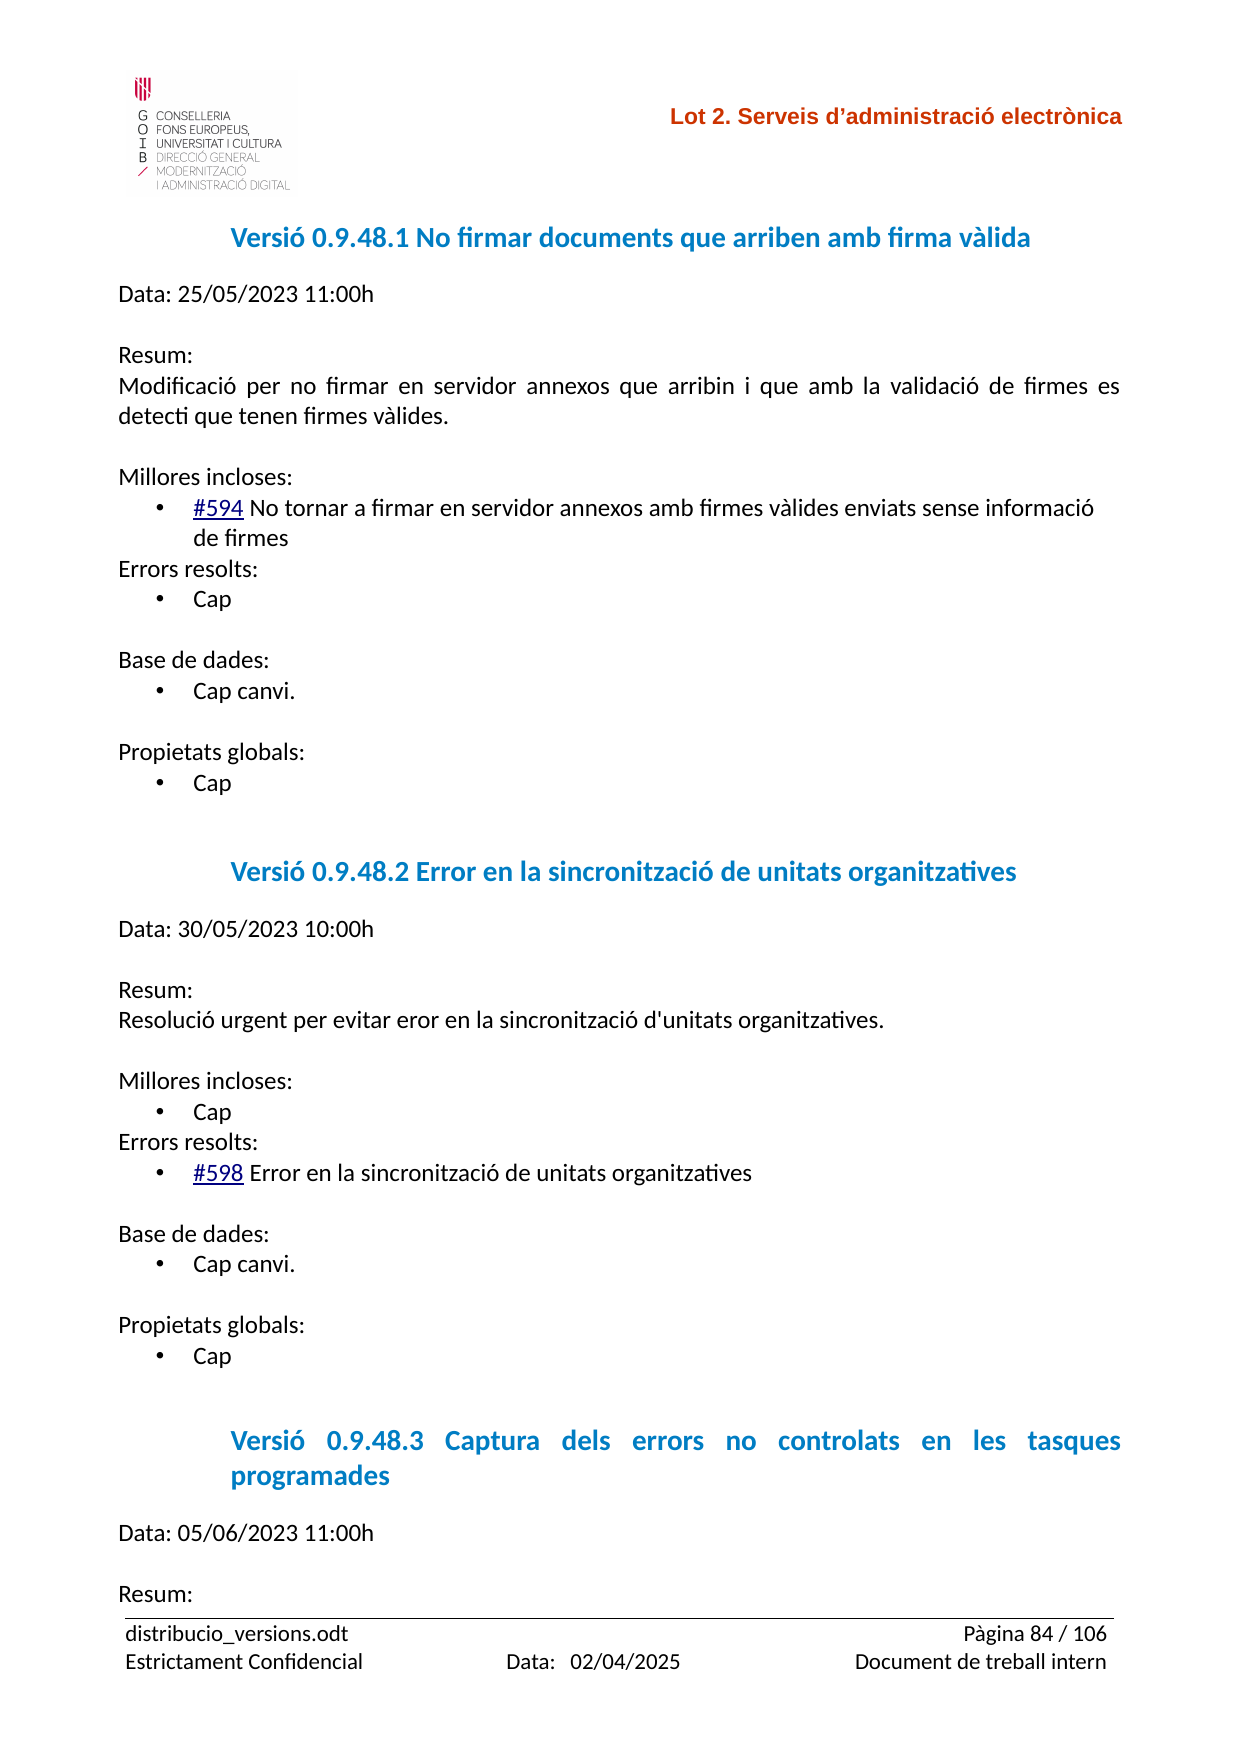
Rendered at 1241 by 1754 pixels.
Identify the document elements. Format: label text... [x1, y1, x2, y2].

text Resum: [118, 339, 1122, 370]
subtitle Versió 0.9.48.3 Captura dels errors no controlats en les tasques programades [153, 1422, 1122, 1493]
picture [126, 70, 299, 197]
text Modificació per no firmar en servidor annexos que arribin i que amb la validació de firmes es detecti que tenen firmes vàlides. [118, 370, 1122, 431]
text Resum: [118, 1578, 1122, 1608]
text Base de dades: [118, 645, 1122, 675]
list #598 Error en la sincronització de unitats organitzatives [156, 1157, 1122, 1187]
text Data: 05/06/2023 11:00h [118, 1517, 1122, 1547]
text Resolució urgent per evitar eror en la sincronització d'unitats organitzatives. [118, 1004, 1122, 1035]
text Errors resolts: [118, 553, 1122, 584]
list Cap [156, 1096, 1122, 1126]
subtitle Versió 0.9.48.1 No firmar documents que arriben amb firma vàlida [153, 219, 1122, 255]
list Cap [156, 584, 1122, 614]
subtitle Versió 0.9.48.2 Error en la sincronització de unitats organitzatives [153, 853, 1122, 889]
list Cap canvi. [156, 675, 1122, 706]
text Millores incloses: [118, 462, 1122, 492]
text Resum: [118, 974, 1122, 1004]
text Base de dades: [118, 1218, 1122, 1248]
text Propietats globals: [118, 1309, 1122, 1340]
list Cap [156, 767, 1122, 797]
text Millores incloses: [118, 1065, 1122, 1096]
text Data: 25/05/2023 11:00h [118, 278, 1122, 309]
text Errors resolts: [118, 1126, 1122, 1157]
text Propietats globals: [118, 736, 1122, 767]
list Cap [156, 1340, 1122, 1371]
list #594 No tornar a firmar en servidor annexos amb firmes vàlides enviats sense informació de firmes [156, 492, 1122, 553]
text Data: 30/05/2023 10:00h [118, 913, 1122, 943]
list Cap canvi. [156, 1248, 1122, 1279]
